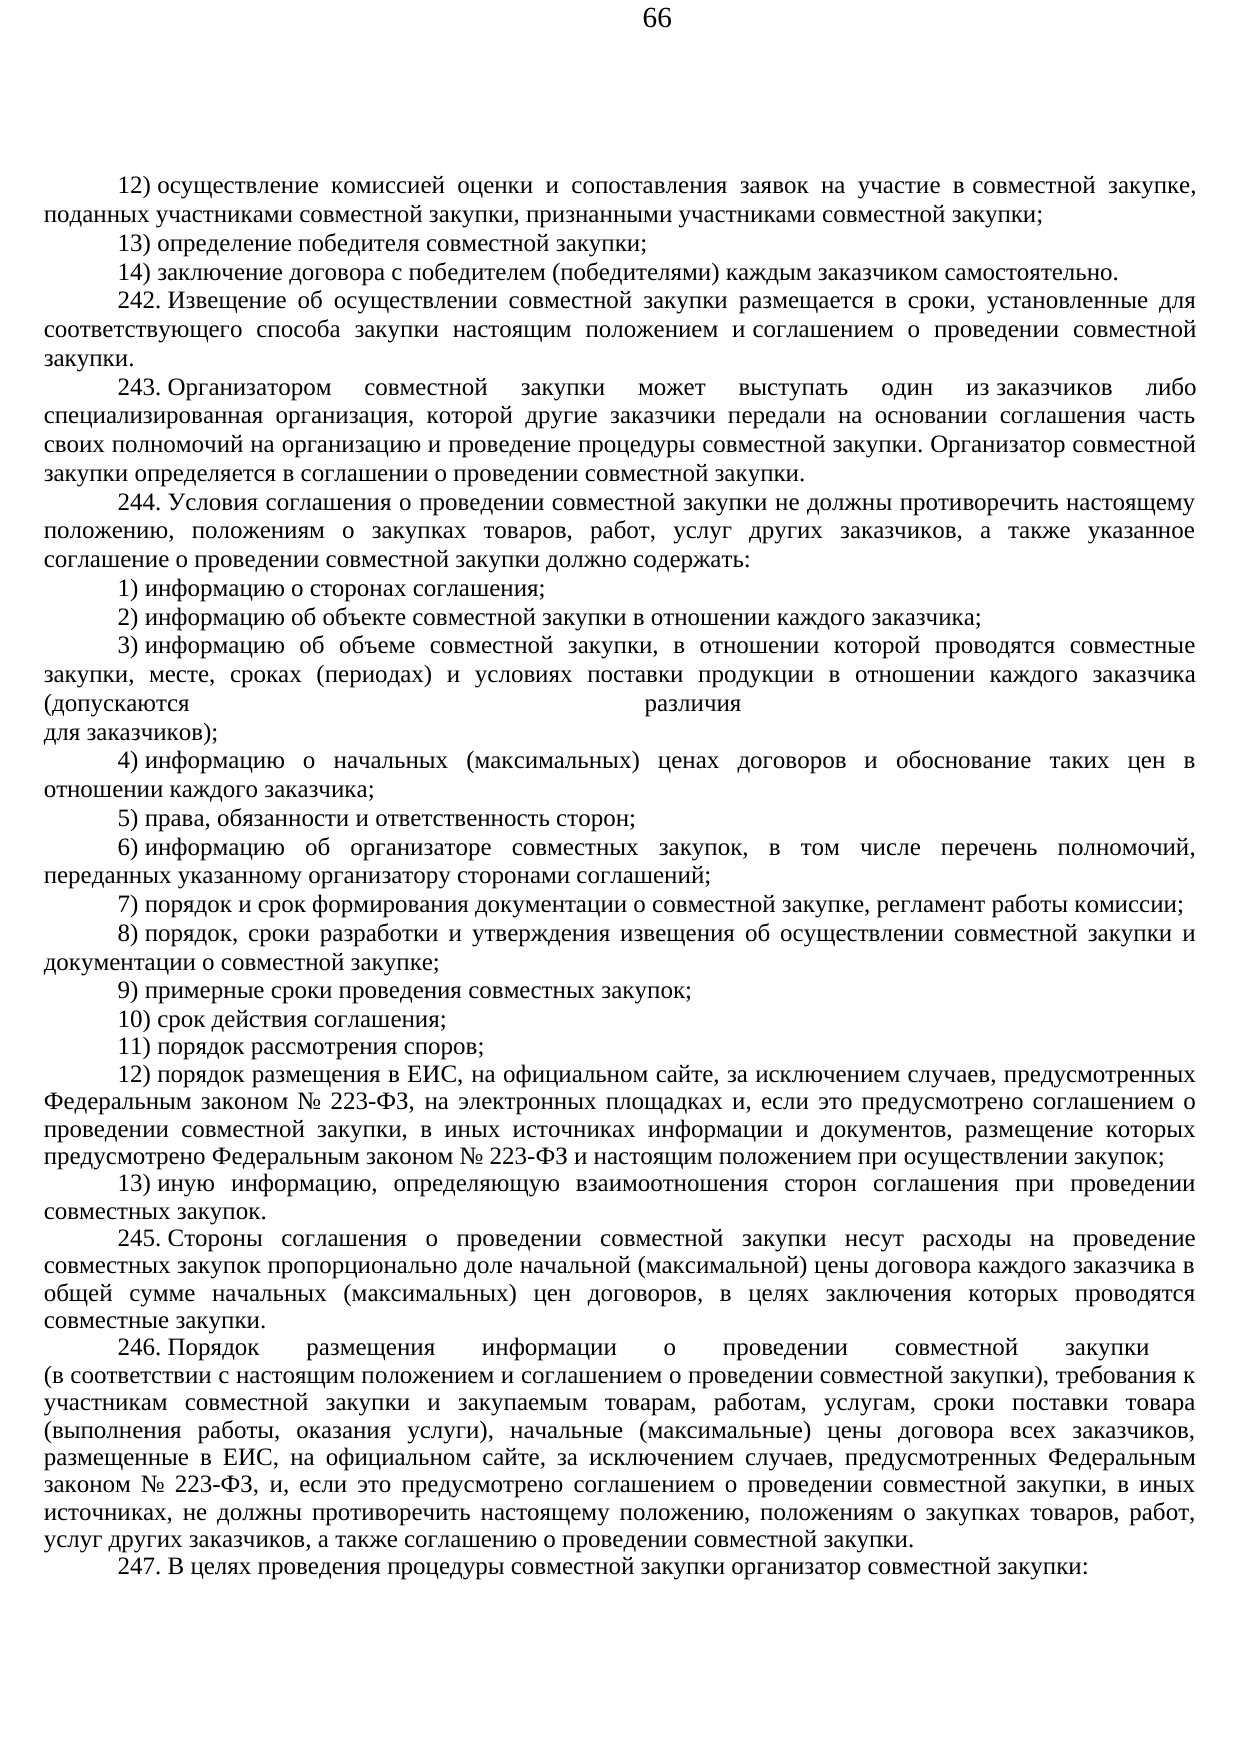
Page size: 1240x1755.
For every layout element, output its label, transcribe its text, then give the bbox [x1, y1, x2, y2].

text 3) информацию об объеме совместной закупки, в отношении которой проводятся совместные закупки, месте, сроках (периодах) и условиях поставки продукции в отношении каждого заказчика (допускаются различия для заказчиков); [43, 631, 1197, 746]
text 13) иную информацию, определяющую взаимоотношения сторон соглашения при проведении совместных закупок. [43, 1170, 1197, 1224]
text 243. Организатором совместной закупки может выступать один из заказчиков либо специализированная организация, которой другие заказчики передали на основании соглашения часть своих полномочий на организацию и проведение процедуры совместной закупки. Организатор совместной закупки определяется в соглашении о проведении совместной закупки. [43, 372, 1197, 487]
text 246. Порядок размещения информации о проведении совместной закупки (в соответствии с настоящим положением и соглашением о проведении совместной закупки), требования к участникам совместной закупки и закупаемым товарам, работам, услугам, сроки поставки товара (выполнения работы, оказания услуги), начальные (максимальные) цены договора всех заказчиков, размещенные в ЕИС, на официальном сайте, за исключением случаев, предусмотренных Федеральным законом № 223-ФЗ, и, если это предусмотрено соглашением о проведении совместной закупки, в иных источниках, не должны противоречить настоящему положению, положениям о закупках товаров, работ, услуг других заказчиков, а также соглашению о проведении совместной закупки. [43, 1334, 1197, 1553]
text 4) информацию о начальных (максимальных) ценах договоров и обоснование таких цен в отношении каждого заказчика; [43, 746, 1197, 803]
text 10) срок действия соглашения; [43, 1004, 1197, 1033]
text 242. Извещение об осуществлении совместной закупки размещается в сроки, установленные для соответствующего способа закупки настоящим положением и соглашением о проведении совместной закупки. [43, 286, 1197, 372]
text 1) информацию о сторонах соглашения; [43, 573, 1197, 602]
text 13) определение победителя совместной закупки; [43, 228, 1197, 257]
text 12) осуществление комиссией оценки и сопоставления заявок на участие в совместной закупке, поданных участниками совместной закупки, признанными участниками совместной закупки; [43, 171, 1197, 228]
text 247. В целях проведения процедуры совместной закупки организатор совместной закупки: [43, 1553, 1197, 1580]
text 14) заключение договора с победителем (победителями) каждым заказчиком самостоятельно. [43, 257, 1197, 286]
text 244. Условия соглашения о проведении совместной закупки не должны противоречить настоящему положению, положениям о закупках товаров, работ, услуг других заказчиков, а также указанное соглашение о проведении совместной закупки должно содержать: [43, 487, 1197, 573]
text 245. Стороны соглашения о проведении совместной закупки несут расходы на проведение совместных закупок пропорционально доле начальной (максимальной) цены договора каждого заказчика в общей сумме начальных (максимальных) цен договоров, в целях заключения которых проводятся совместные закупки. [43, 1224, 1197, 1334]
text 5) права, обязанности и ответственность сторон; [43, 803, 1197, 832]
text 9) примерные сроки проведения совместных закупок; [43, 976, 1197, 1004]
text 7) порядок и срок формирования документации о совместной закупке, регламент работы комиссии; [43, 889, 1197, 918]
text 12) порядок размещения в ЕИС, на официальном сайте, за исключением случаев, предусмотренных Федеральным законом № 223-ФЗ, на электронных площадках и, если это предусмотрено соглашением о проведении совместной закупки, в иных источниках информации и документов, размещение которых предусмотрено Федеральным законом № 223-ФЗ и настоящим положением при осуществлении закупок; [43, 1060, 1197, 1170]
text 8) порядок, сроки разработки и утверждения извещения об осуществлении совместной закупки и документации о совместной закупке; [43, 918, 1197, 976]
text 11) порядок рассмотрения споров; [43, 1033, 1197, 1060]
text 2) информацию об объекте совместной закупки в отношении каждого заказчика; [43, 602, 1197, 631]
text 6) информацию об организаторе совместных закупок, в том числе перечень полномочий, переданных указанному организатору сторонами соглашений; [43, 832, 1197, 889]
